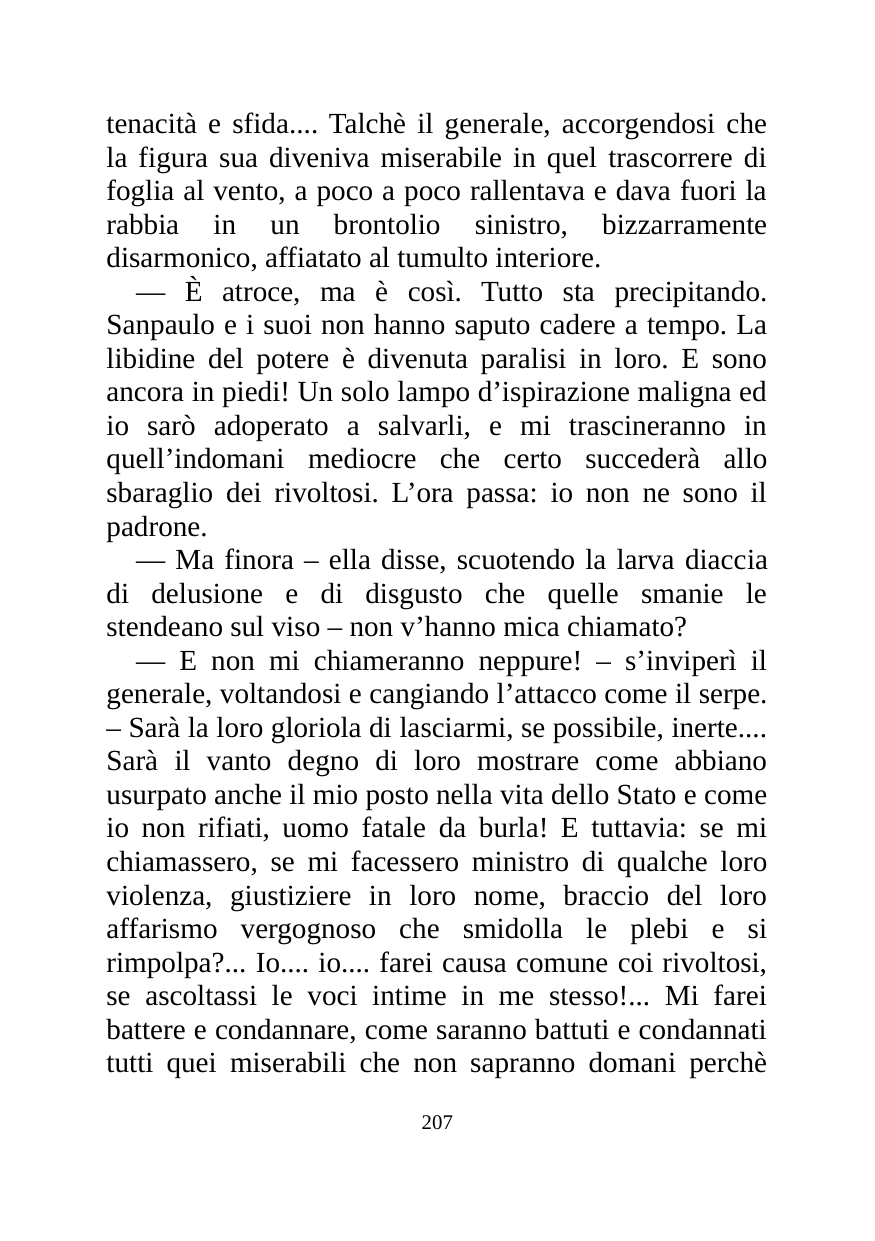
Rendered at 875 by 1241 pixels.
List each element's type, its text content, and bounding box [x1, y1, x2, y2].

text — Ma finora – ella disse, scuotendo la larva diaccia di delusione e di disgusto che quelle smanie le stendeano sul viso – non v’hanno mica chiamato? [106, 542, 768, 643]
text — È atroce, ma è così. Tutto sta precipitando. Sanpaulo e i suoi non hanno saputo cadere a tempo. La libidine del potere è divenuta paralisi in loro. E sono ancora in piedi! Un solo lampo d’ispirazione maligna ed io sarò adoperato a salvarli, e mi trascineranno in quell’indomani mediocre che certo succederà allo sbaraglio dei rivoltosi. L’ora passa: io non ne sono il padrone. [106, 274, 768, 542]
text tenacità e sfida.... Talchè il generale, accorgendosi che la figura sua diveniva miserabile in quel trascorrere di foglia al vento, a poco a poco rallentava e dava fuori la rabbia in un brontolio sinistro, bizzarramente disarmonico, affiatato al tumulto interiore. [106, 106, 768, 274]
text — E non mi chiameranno neppure! – s’inviperì il generale, voltandosi e cangiando l’attacco come il serpe. – Sarà la loro gloriola di lasciarmi, se possibile, inerte.... Sarà il vanto degno di loro mostrare come abbiano usurpato anche il mio posto nella vita dello Stato e come io non rifiati, uomo fatale da burla! E tuttavia: se mi chiamassero, se mi facessero ministro di qualche loro violenza, giustiziere in loro nome, braccio del loro affarismo vergognoso che smidolla le plebi e si rimpolpa?... Io.... io.... farei causa comune coi rivoltosi, se ascoltassi le voci intime in me stesso!... Mi farei battere e condannare, come saranno battuti e condannati tutti quei miserabili che non sapranno domani perchè [106, 643, 768, 1079]
